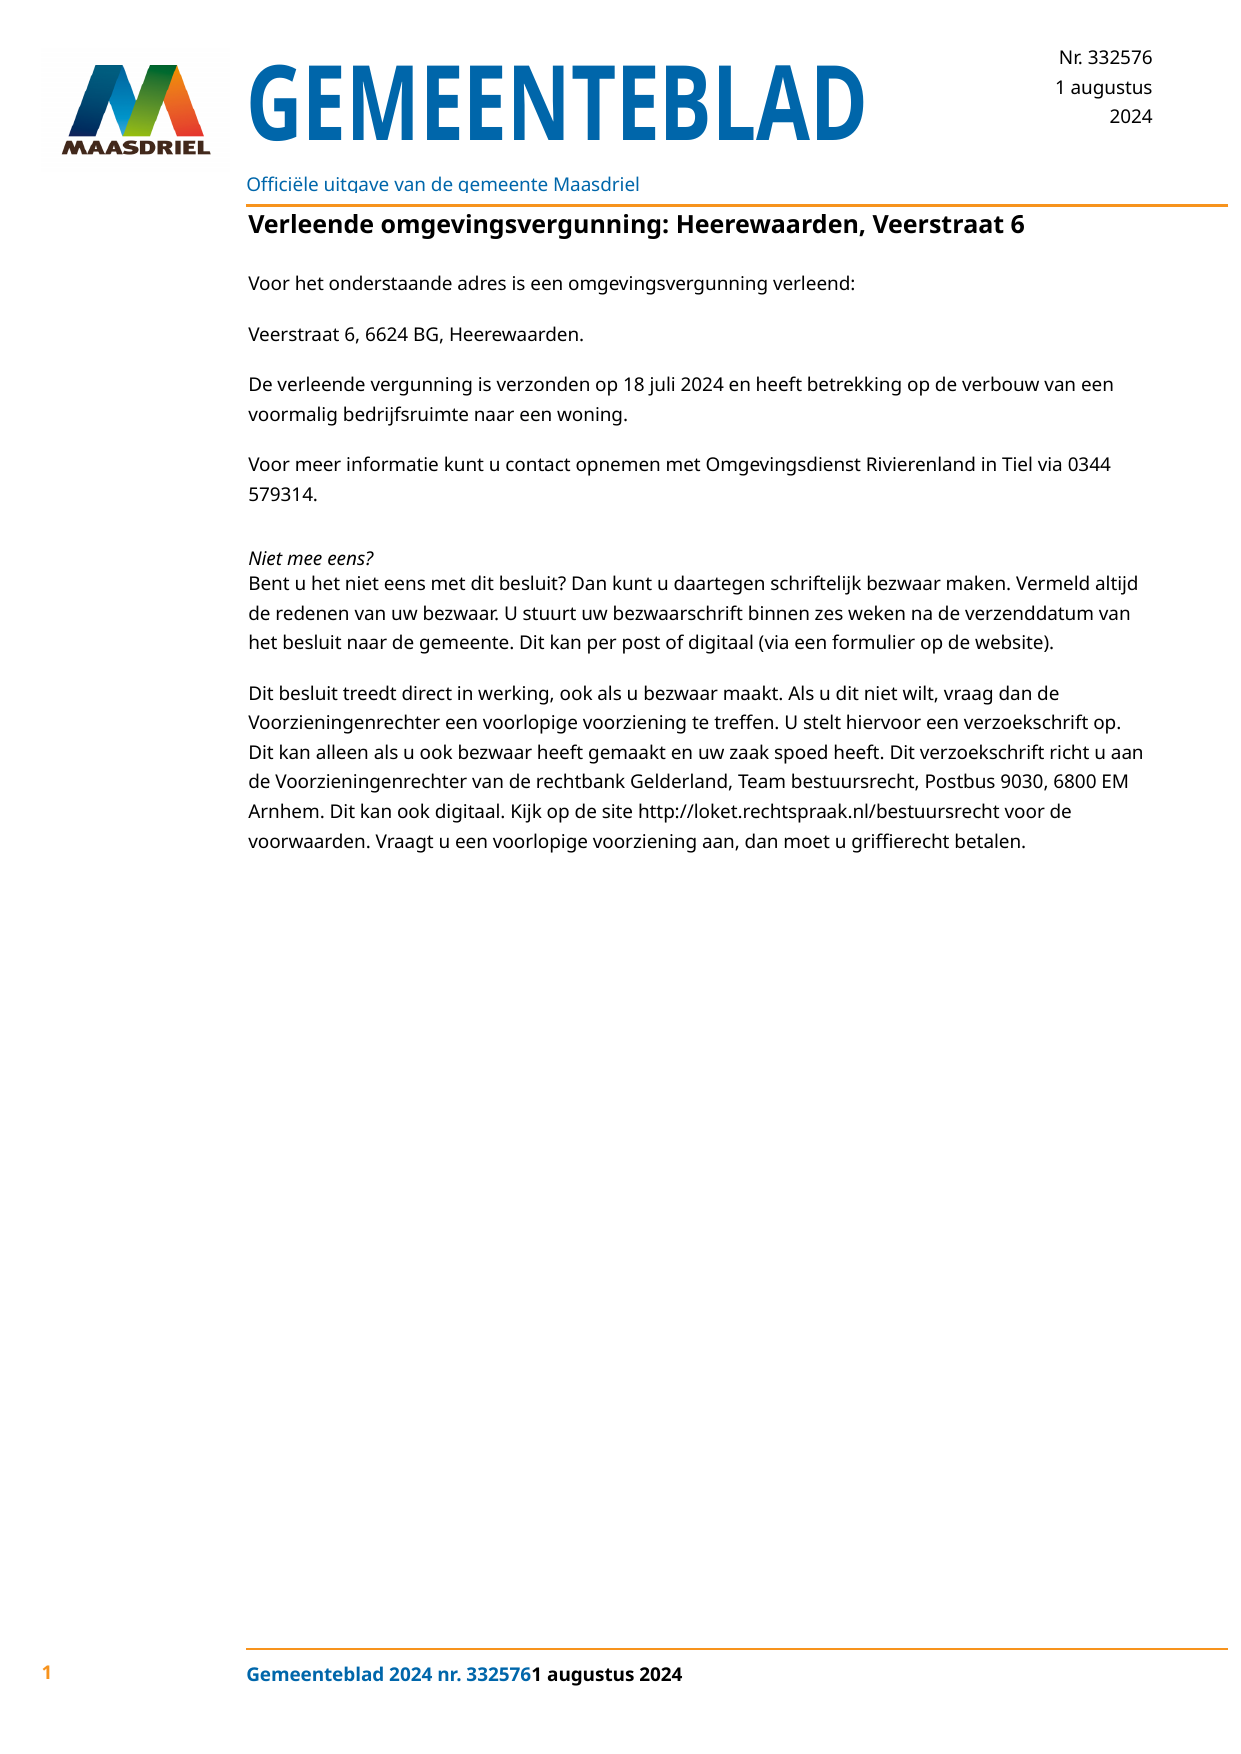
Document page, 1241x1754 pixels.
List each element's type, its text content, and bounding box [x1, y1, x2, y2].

text Voor meer informatie kunt u contact opnemen met Omgevingsdienst Rivierenland in Tiel via 0344 579314. [248, 451, 1152, 506]
text Veerstraat 6, 6624 BG, Heerewaarden. [248, 321, 1152, 346]
picture [41, 47, 231, 172]
text Voor het onderstaande adres is een omgevingsvergunning verleend: [248, 270, 1152, 296]
text Verleende omgevingsvergunning: Heerewaarden, Veerstraat 6 [248, 207, 1152, 241]
text De verleende vergunning is verzonden op 18 juli 2024 en heeft betrekking op de verbouw van een voormalig bedrijfsruimte naar een woning. [248, 371, 1152, 426]
text Dit besluit treedt direct in werking, ook als u bezwaar maakt. Als u dit niet wilt, vraag dan de Voorzieningenrechter een voorlopige voorziening te treffen. U stelt hiervoor een verzoekschrift op. Dit kan alleen als u ook bezwaar heeft gemaakt en uw zaak spoed heeft. Dit verzoekschrift richt u aan de Voorzieningenrechter van de rechtbank Gelderland, Team bestuursrecht, Postbus 9030, 6800 EM Arnhem. Dit kan ook digitaal. Kijk op de site http://loket.rechtspraak.nl/bestuursrecht voor de voorwaarden. Vraagt u een voorlopige voorziening aan, dan moet u griffierecht betalen. [248, 680, 1152, 854]
text Bent u het niet eens met dit besluit? Dan kunt u daartegen schriftelijk bezwaar maken. Vermeld altijd de redenen van uw bezwaar. U stuurt uw bezwaarschrift binnen zes weken na de verzenddatum van het besluit naar de gemeente. Dit kan per post of digitaal (via een formulier op de website). [248, 570, 1152, 655]
text Niet mee eens? [248, 545, 1152, 570]
